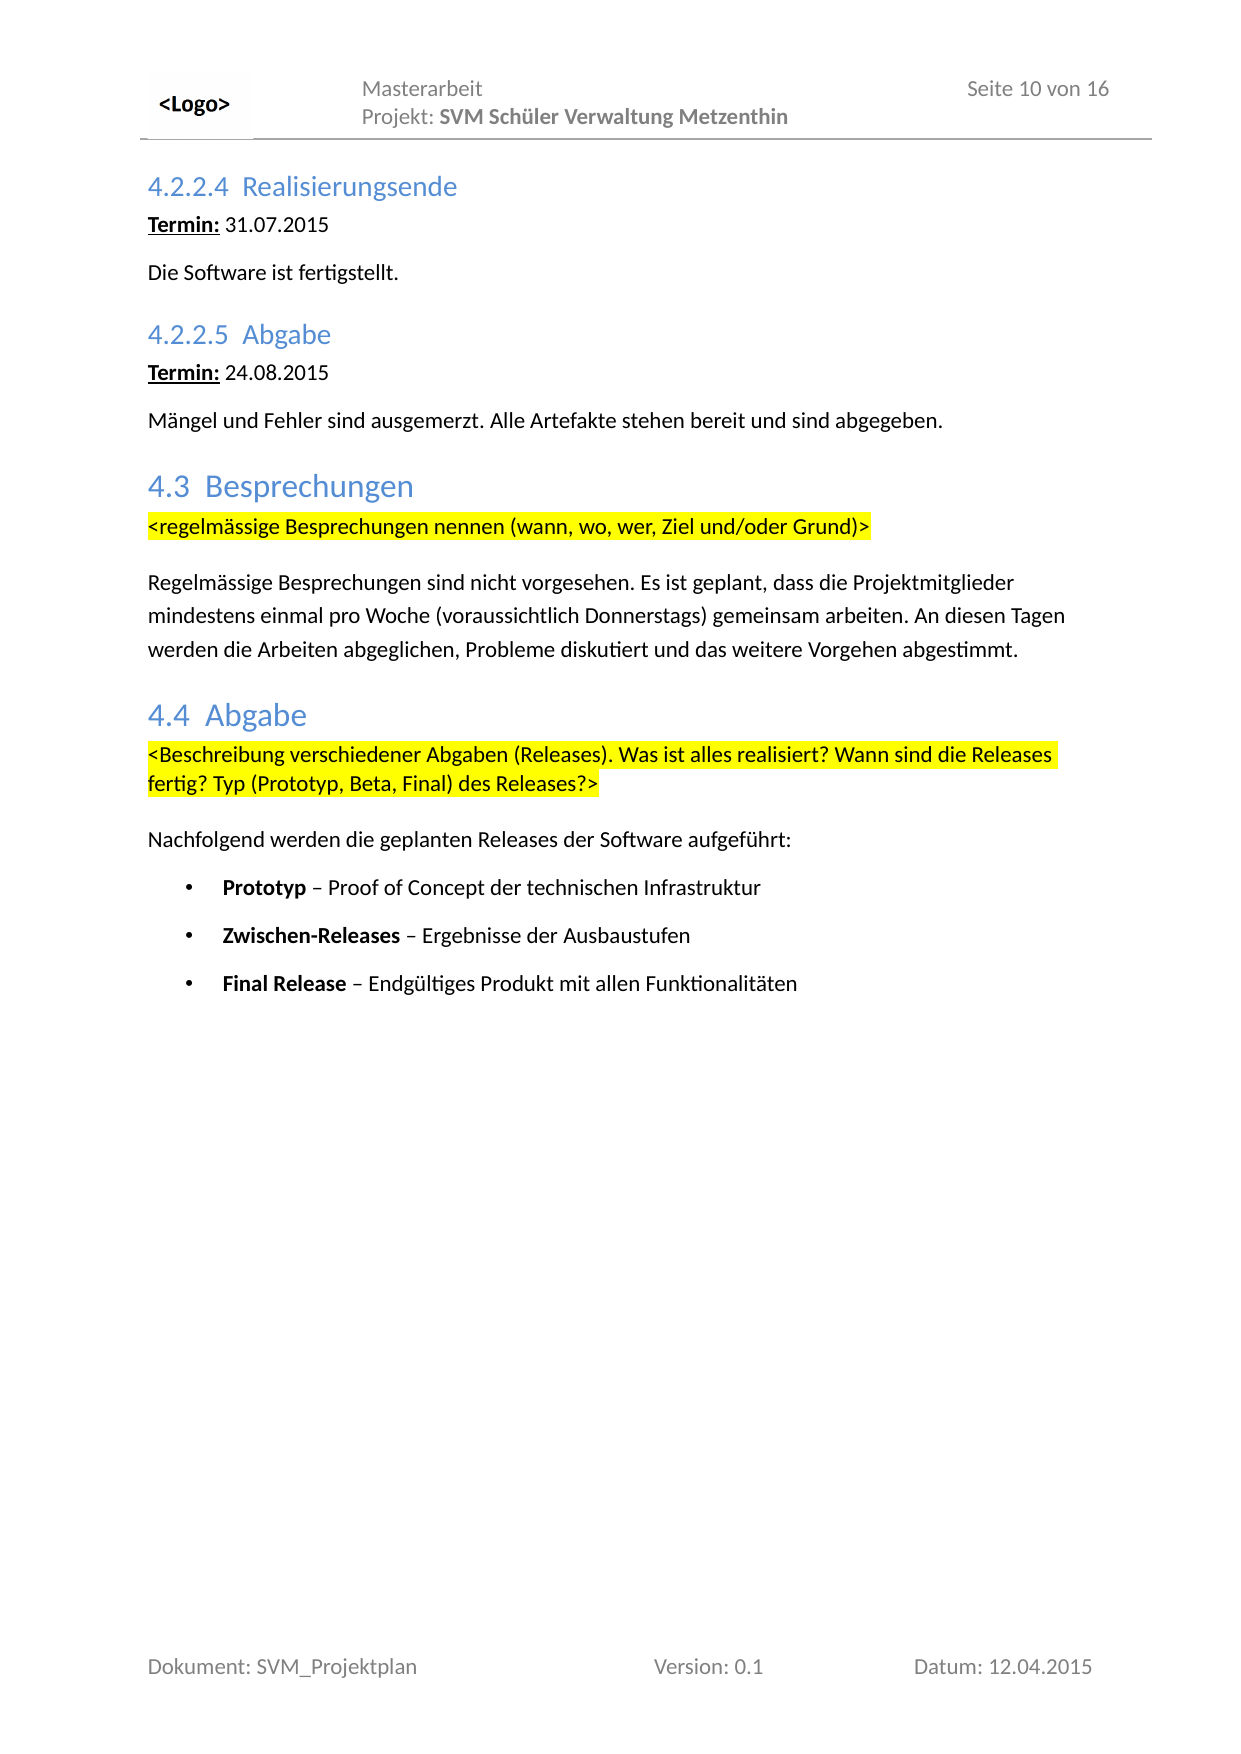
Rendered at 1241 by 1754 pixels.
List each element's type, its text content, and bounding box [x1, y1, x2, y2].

text Regelmässige Besprechungen sind nicht vorgesehen. Es ist geplant, dass die Projektmitglieder mindestens einmal pro Woche (voraussichtlich Donnerstags) gemeinsam arbeiten. An diesen Tagen werden die Arbeiten abgeglichen, Probleme diskutiert und das weitere Vorgehen abgestimmt. [148, 568, 1093, 663]
text <Beschreibung verschiedener Abgaben (Releases). Was ist alles realisiert? Wann sind die Releases fertig? Typ (Prototyp, Beta, Final) des Releases?> [148, 741, 1093, 797]
text Termin: 31.07.2015 [148, 210, 1093, 238]
list Zwischen-Releases – Ergebnisse der Ausbaustufen [185, 921, 1093, 949]
subtitle Besprechungen [148, 465, 1093, 506]
subtitle Abgabe [148, 316, 1093, 352]
list Final Release – Endgültiges Produkt mit allen Funktionalitäten [185, 969, 1093, 997]
text Die Software ist fertigstellt. [148, 258, 1093, 286]
list Prototyp – Proof of Concept der technischen Infrastruktur [185, 873, 1093, 901]
text Nachfolgend werden die geplanten Releases der Software aufgeführt: [148, 825, 1093, 853]
text Termin: 24.08.2015 [148, 358, 1093, 386]
text <regelmässige Besprechungen nennen (wann, wo, wer, Ziel und/oder Grund)> [148, 512, 1093, 540]
subtitle Realisierungsende [148, 168, 1093, 203]
picture [147, 73, 254, 139]
subtitle Abgabe [148, 694, 1093, 734]
text Mängel und Fehler sind ausgemerzt. Alle Artefakte stehen bereit und sind abgegeben. [148, 406, 1093, 434]
